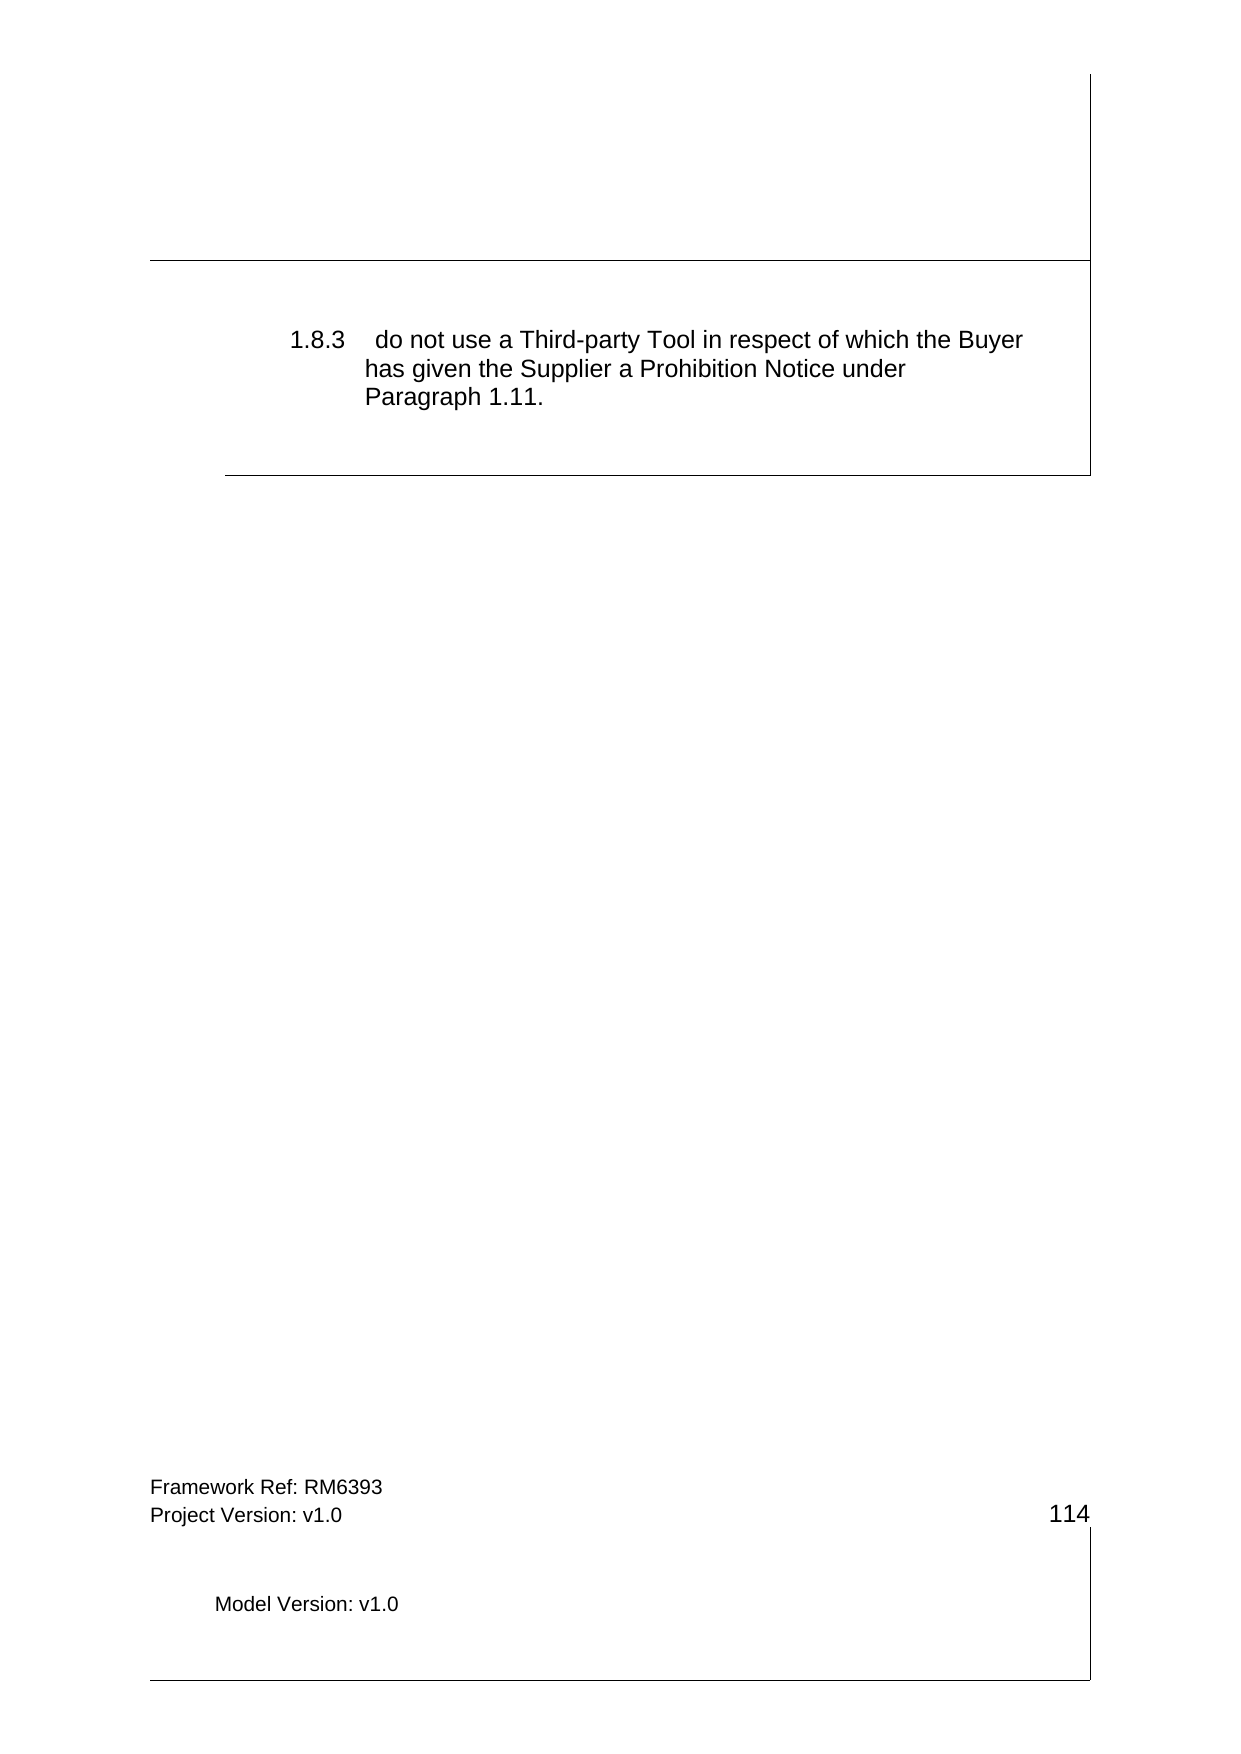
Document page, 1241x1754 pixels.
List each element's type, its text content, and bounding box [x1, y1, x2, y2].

list do not use a Third-party Tool in respect of which the Buyer has given the Supplier a Prohibition Notice under Paragraph 1.11. [225, 260, 1090, 475]
